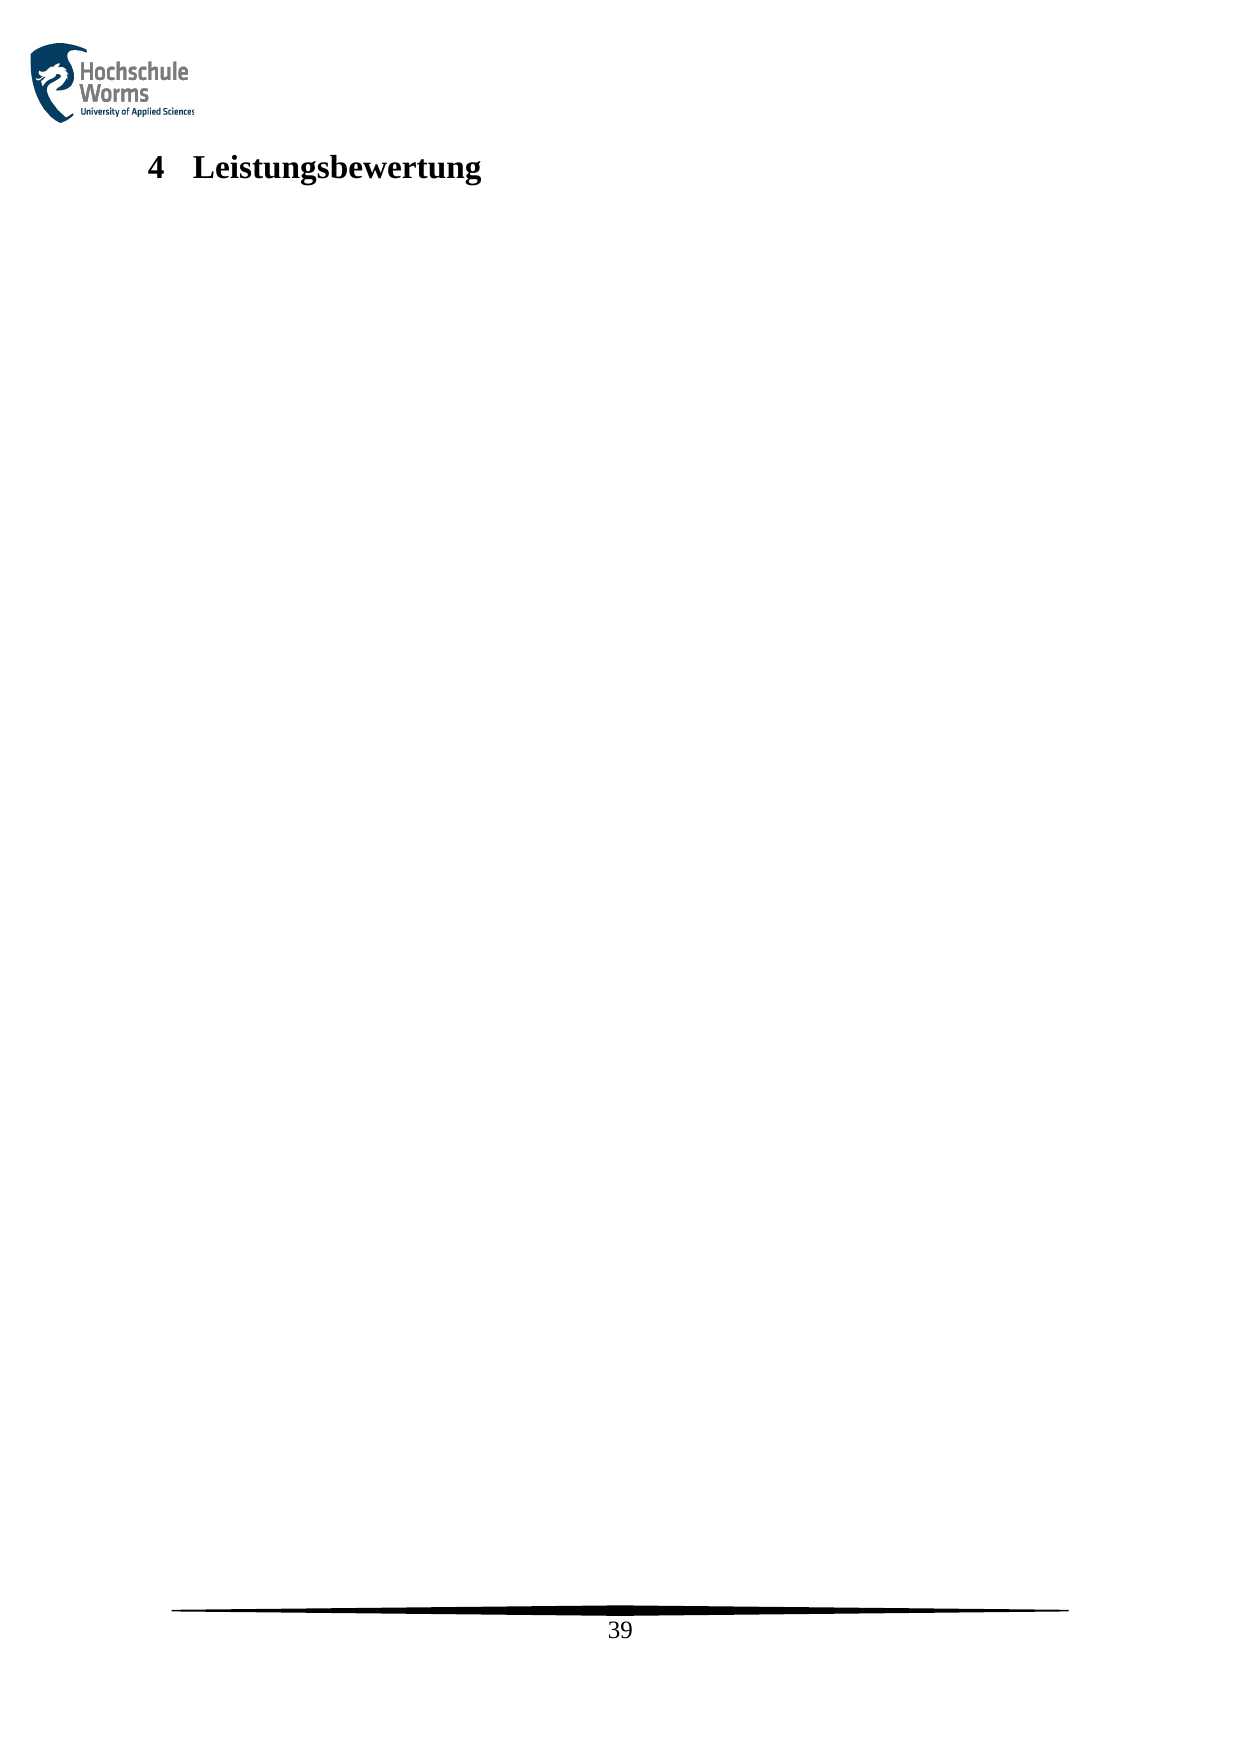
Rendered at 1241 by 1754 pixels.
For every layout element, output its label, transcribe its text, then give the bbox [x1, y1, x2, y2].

subtitle Leistungsbewertung [148, 148, 1092, 186]
